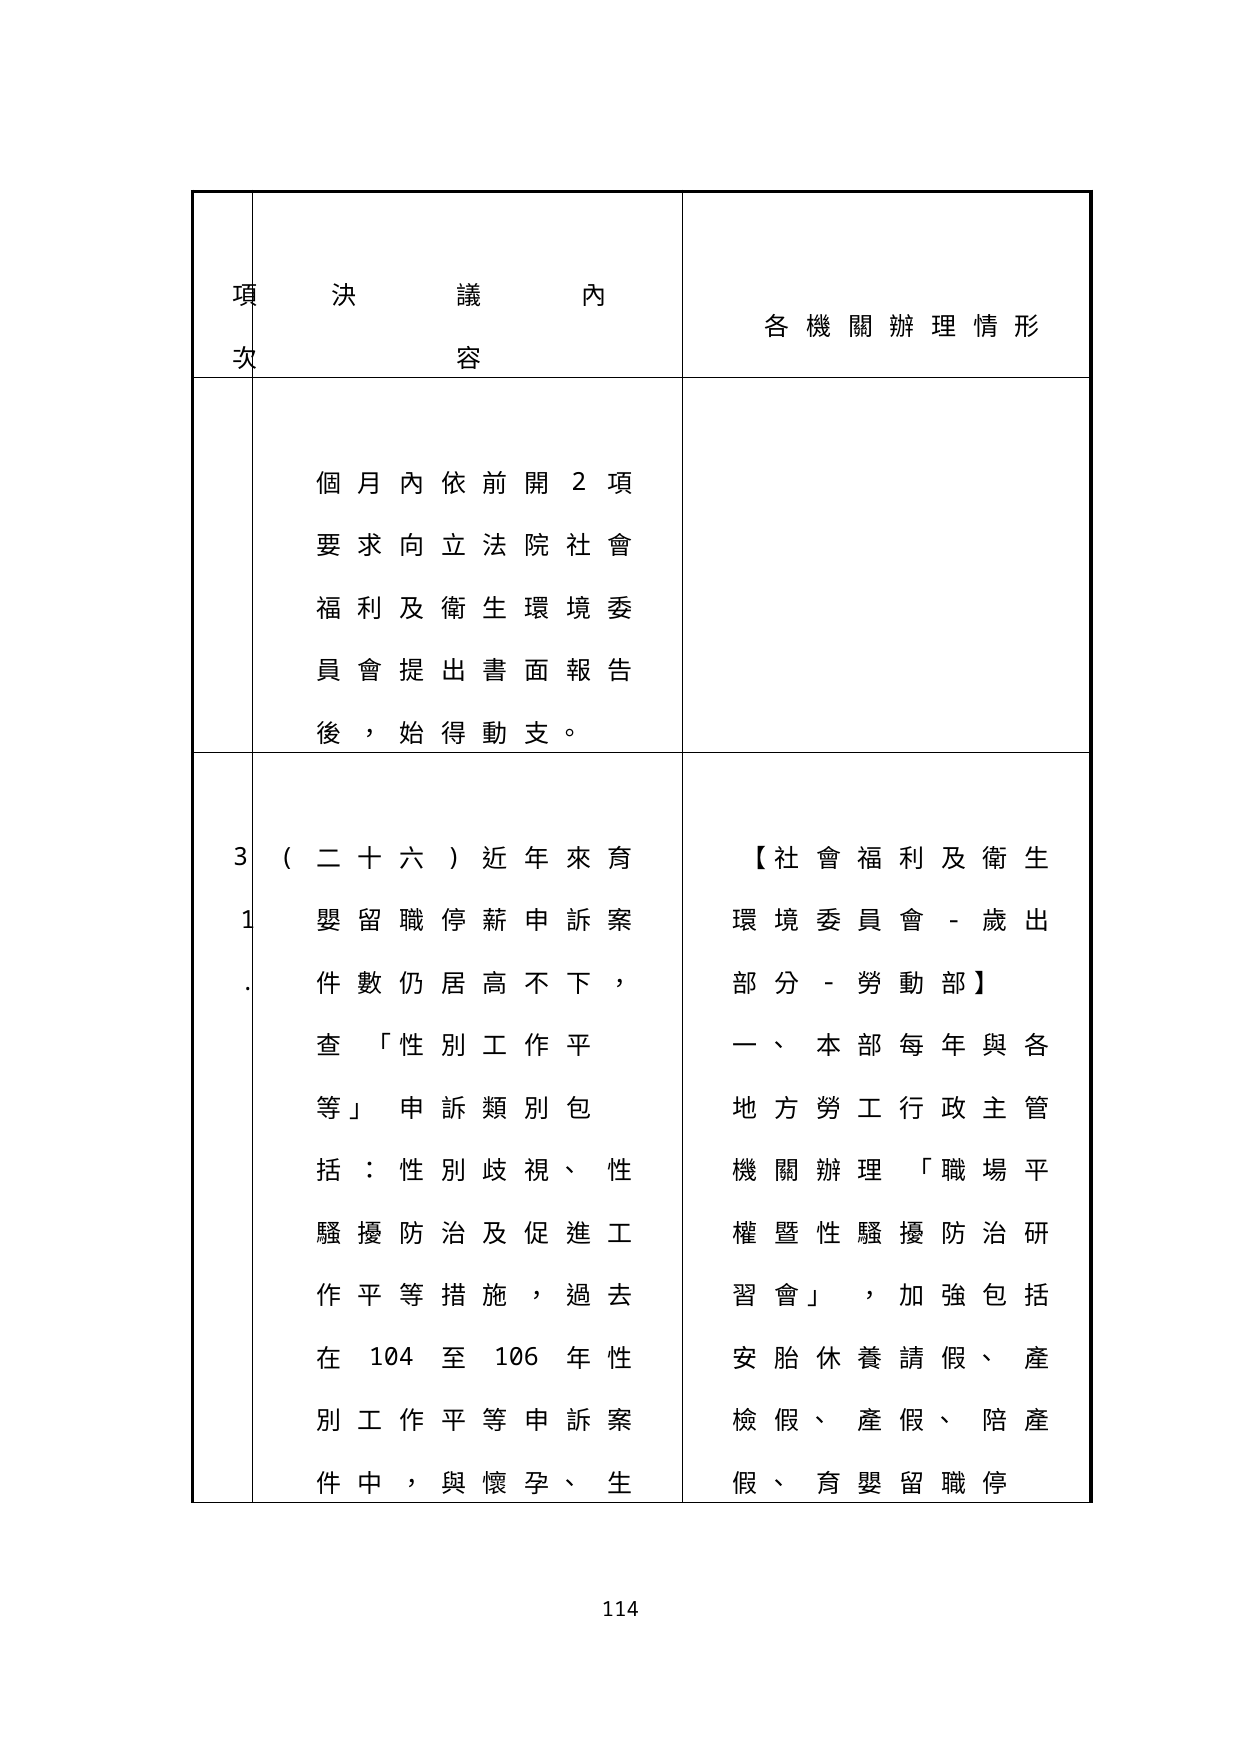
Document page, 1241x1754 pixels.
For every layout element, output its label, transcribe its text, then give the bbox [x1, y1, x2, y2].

table_cell (二十六)近年來育嬰留職停薪申訴案件數仍居高不下，查「性別工作平等」申訴類別包括：性別歧視、性騷擾防治及促進工作平等措施，過去在104至106年性別工作平等申訴案件中，與懷孕、生 [253, 753, 682, 1502]
table_header 項次 [194, 193, 252, 377]
table_cell 31. [194, 753, 252, 1502]
table_cell 30. [194, 378, 252, 752]
table_cell 【社會福利及衛生環境委員會-歲出部分-勞動部】 一、本部每年與各地方勞工行政主管機關辦理「職場平權暨性騷擾防治研習會」，加強包括安胎休養請假、產檢假、產假、陪產假、育嬰留職停 [683, 753, 1089, 1502]
table_cell [683, 378, 1089, 752]
table_header 決 議 內 容 [253, 193, 682, 377]
table_cell 個月內依前開2項要求向立法院社會福利及衛生環境委員會提出書面報告後，始得動支。 [253, 378, 682, 752]
table_header 各機關辦理情形 [683, 193, 1089, 377]
